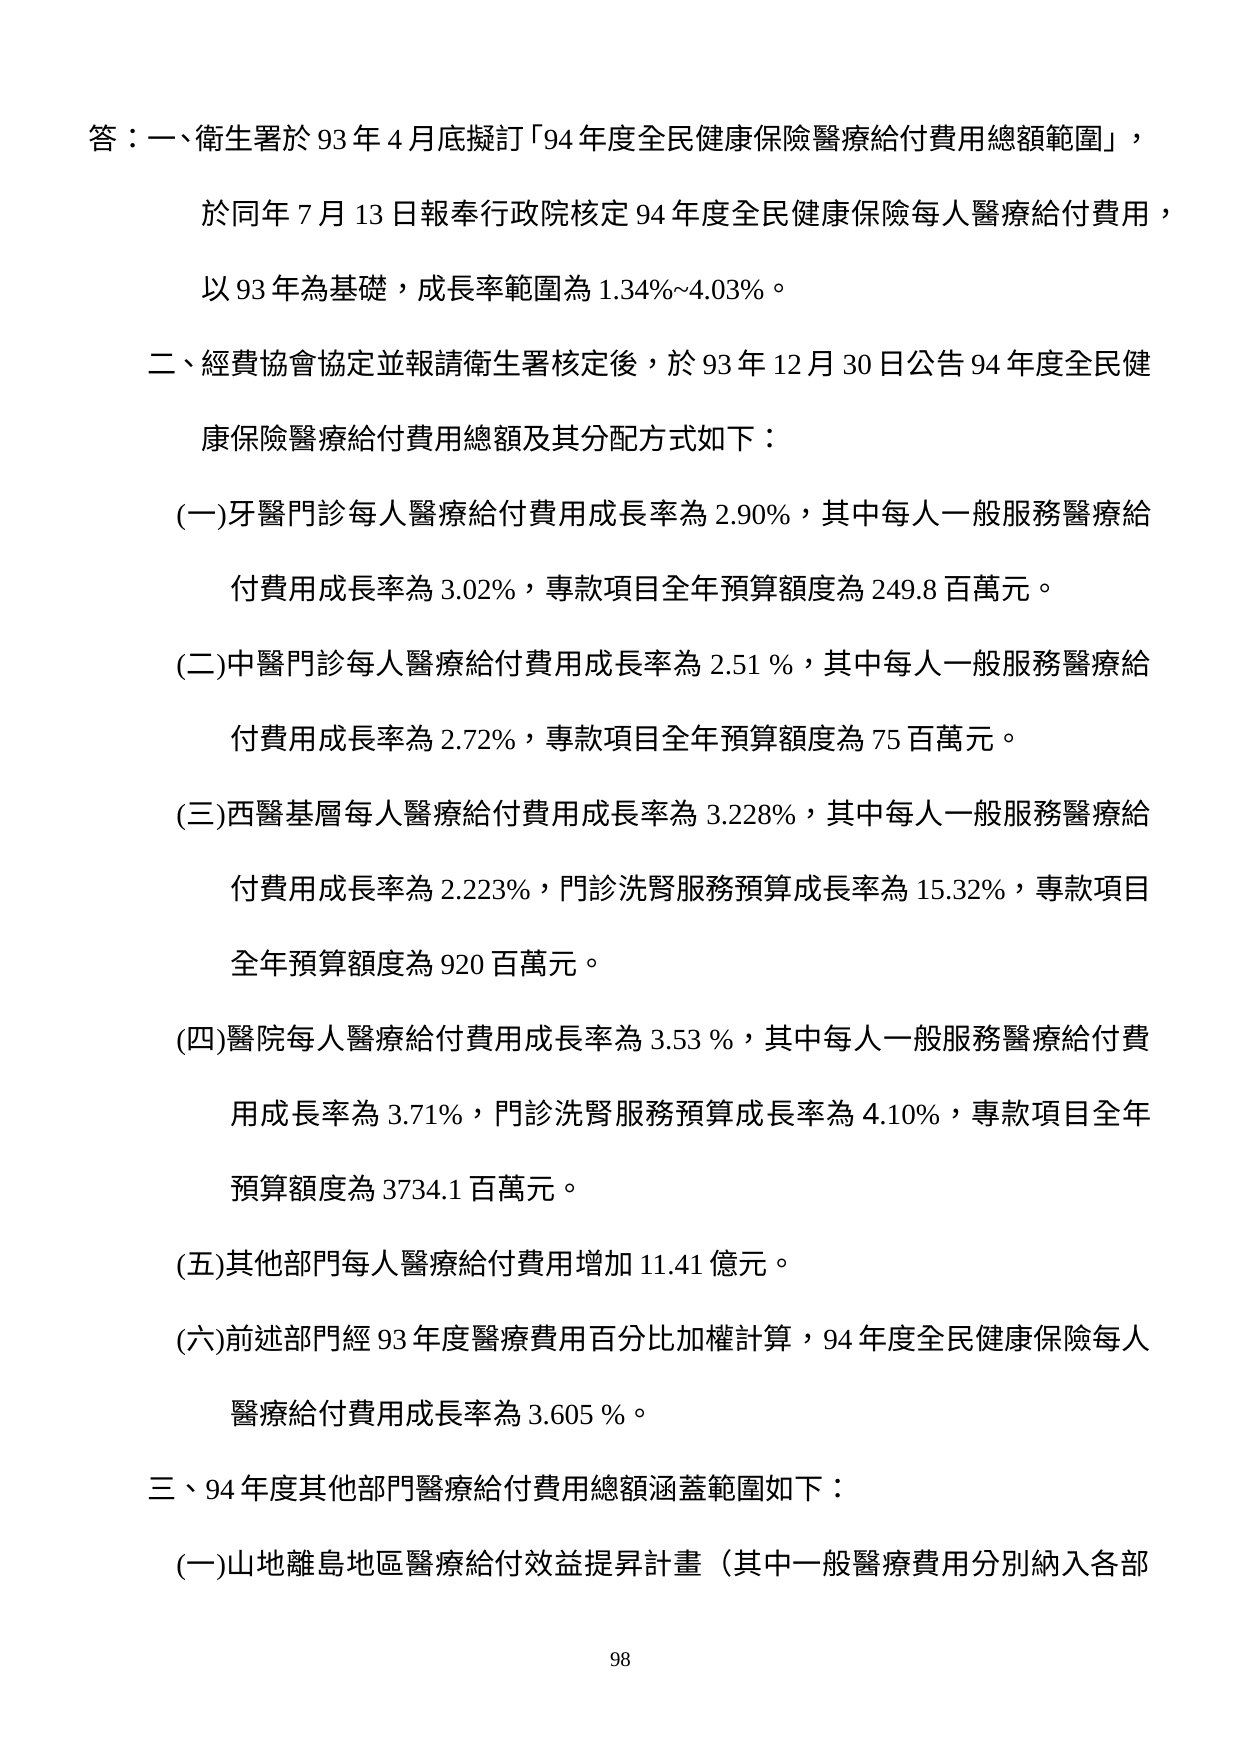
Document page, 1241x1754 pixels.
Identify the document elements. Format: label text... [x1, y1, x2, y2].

text (六)前述部門經93年度醫療費用百分比加權計算，94年度全民健康保險每人醫療給付費用成長率為3.605 %。 [176, 1299, 1152, 1449]
text (五)其他部門每人醫療給付費用增加11.41億元。 [176, 1224, 1152, 1299]
text (一)山地離島地區醫療給付效益提昇計畫（其中一般醫療費用分別納入各部 [176, 1524, 1152, 1599]
text (一)牙醫門診每人醫療給付費用成長率為2.90%，其中每人一般服務醫療給付費用成長率為3.02%，專款項目全年預算額度為249.8百萬元。 [176, 474, 1152, 624]
text (二)中醫門診每人醫療給付費用成長率為2.51 %，其中每人一般服務醫療給付費用成長率為2.72%，專款項目全年預算額度為75百萬元。 [176, 624, 1152, 774]
text (四)醫院每人醫療給付費用成長率為3.53 %，其中每人一般服務醫療給付費用成長率為3.71%，門診洗腎服務預算成長率為4.10%，專款項目全年預算額度為3734.1百萬元。 [176, 999, 1152, 1224]
text 答：一、衛生署於93年4月底擬訂「94年度全民健康保險醫療給付費用總額範圍」，於同年7月13日報奉行政院核定94年度全民健康保險每人醫療給付費用，以93年為基礎，成長率範圍為1.34%~4.03%。 [89, 99, 1152, 324]
text (三)西醫基層每人醫療給付費用成長率為3.228%，其中每人一般服務醫療給付費用成長率為2.223%，門診洗腎服務預算成長率為15.32%，專款項目全年預算額度為920百萬元。 [176, 774, 1152, 999]
text 三、94年度其他部門醫療給付費用總額涵蓋範圍如下： [147, 1449, 1152, 1524]
text 二、經費協會協定並報請衛生署核定後，於93年12月30日公告94年度全民健康保險醫療給付費用總額及其分配方式如下： [147, 324, 1152, 474]
